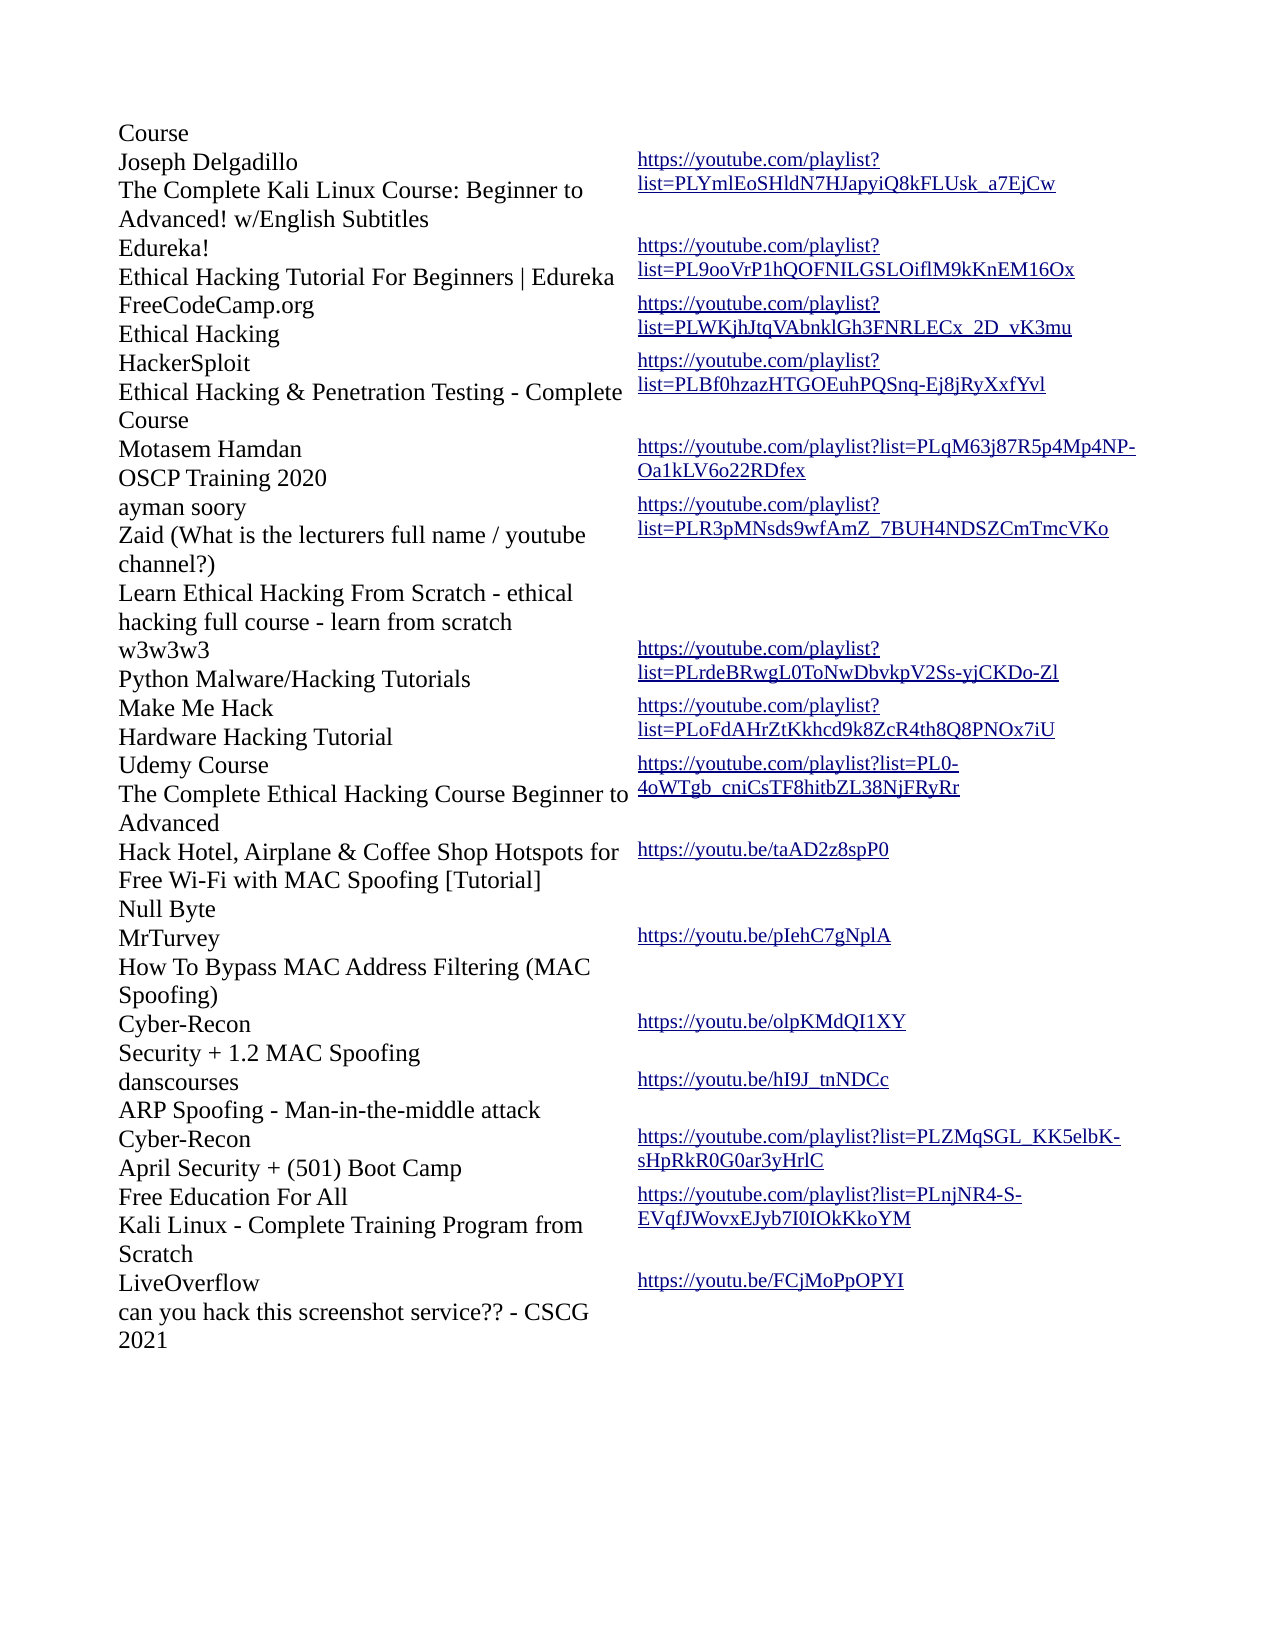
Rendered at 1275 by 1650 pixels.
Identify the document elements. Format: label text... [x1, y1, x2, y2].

table_cell [637, 118, 1157, 147]
table_cell https://youtu.be/hI9J_tnNDCc [637, 1067, 1157, 1124]
table_cell [118, 1498, 637, 1527]
table_cell [637, 1469, 1157, 1498]
table_cell [637, 1498, 1157, 1527]
table_cell w3w3w3 Python Malware/Hacking Tutorials [118, 636, 637, 693]
table_cell [118, 1469, 637, 1498]
table_cell https://youtube.com/playlist?list=PLWKjhJtqVAbnklGh3FNRLECx_2D_vK3mu [637, 291, 1157, 348]
table_cell [637, 1383, 1157, 1412]
table_cell Joseph Delgadillo The Complete Kali Linux Course: Beginner to Advanced! w/English Subtitles [118, 147, 637, 233]
table_cell https://youtube.com/playlist?list=PL0-4oWTgb_cniCsTF8hitbZL38NjFRyRr [637, 751, 1157, 837]
table_cell Course [118, 118, 637, 147]
table_cell https://youtube.com/playlist?list=PLZMqSGL_KK5elbK-sHpRkR0G0ar3yHrlC [637, 1124, 1157, 1182]
table_cell https://youtu.be/taAD2z8spP0 [637, 837, 1157, 923]
table_cell [637, 1441, 1157, 1469]
table_cell Cyber-Recon April Security + (501) Boot Camp [118, 1124, 637, 1182]
table_cell danscourses ARP Spoofing - Man-in-the-middle attack [118, 1067, 637, 1124]
table_cell Cyber-Recon Security + 1.2 MAC Spoofing [118, 1009, 637, 1067]
table_cell FreeCodeCamp.org Ethical Hacking [118, 291, 637, 348]
table_cell LiveOverflow can you hack this screenshot service?? - CSCG 2021 [118, 1268, 637, 1354]
table_cell [637, 1412, 1157, 1441]
table_cell https://youtu.be/FCjMoPpOPYI [637, 1268, 1157, 1354]
table_cell https://youtube.com/playlist?list=PLrdeBRwgL0ToNwDbvkpV2Ss-yjCKDo-Zl [637, 636, 1157, 693]
table_cell Make Me Hack Hardware Hacking Tutorial [118, 693, 637, 751]
table_cell Udemy Course The Complete Ethical Hacking Course Beginner to Advanced [118, 751, 637, 837]
table_cell https://youtube.com/playlist?list=PLqM63j87R5p4Mp4NP-Oa1kLV6o22RDfex [637, 434, 1157, 492]
table_cell [118, 1354, 637, 1383]
table_cell https://youtube.com/playlist?list=PLoFdAHrZtKkhcd9k8ZcR4th8Q8PNOx7iU [637, 693, 1157, 751]
table_cell HackerSploit Ethical Hacking & Penetration Testing - Complete Course [118, 348, 637, 434]
table_cell https://youtu.be/olpKMdQI1XY [637, 1009, 1157, 1067]
table_cell Edureka! Ethical Hacking Tutorial For Beginners | Edureka [118, 233, 637, 291]
table_cell [118, 1412, 637, 1441]
table_cell [118, 1441, 637, 1469]
table_cell ayman soory Zaid (What is the lecturers full name / youtube channel?) Learn Ethical Hacking From Scratch - ethical hacking full course - learn from scratch [118, 492, 637, 636]
table_cell Hack Hotel, Airplane & Coffee Shop Hotspots for Free Wi-Fi with MAC Spoofing [Tutorial] Null Byte [118, 837, 637, 923]
table_cell Free Education For All Kali Linux - Complete Training Program from Scratch [118, 1182, 637, 1268]
table_cell https://youtube.com/playlist?list=PLYmlEoSHldN7HJapyiQ8kFLUsk_a7EjCw [637, 147, 1157, 233]
table_cell MrTurvey How To Bypass MAC Address Filtering (MAC Spoofing) [118, 923, 637, 1009]
table_cell https://youtube.com/playlist?list=PL9ooVrP1hQOFNILGSLOiflM9kKnEM16Ox [637, 233, 1157, 291]
table_cell [118, 1383, 637, 1412]
table_cell [637, 1354, 1157, 1383]
table_cell https://youtube.com/playlist?list=PLR3pMNsds9wfAmZ_7BUH4NDSZCmTmcVKo [637, 492, 1157, 636]
table_cell https://youtube.com/playlist?list=PLBf0hzazHTGOEuhPQSnq-Ej8jRyXxfYvl [637, 348, 1157, 434]
table_cell Motasem Hamdan OSCP Training 2020 [118, 434, 637, 492]
table_cell https://youtube.com/playlist?list=PLnjNR4-S-EVqfJWovxEJyb7I0IOkKkoYM [637, 1182, 1157, 1268]
table_cell https://youtu.be/pIehC7gNplA [637, 923, 1157, 1009]
